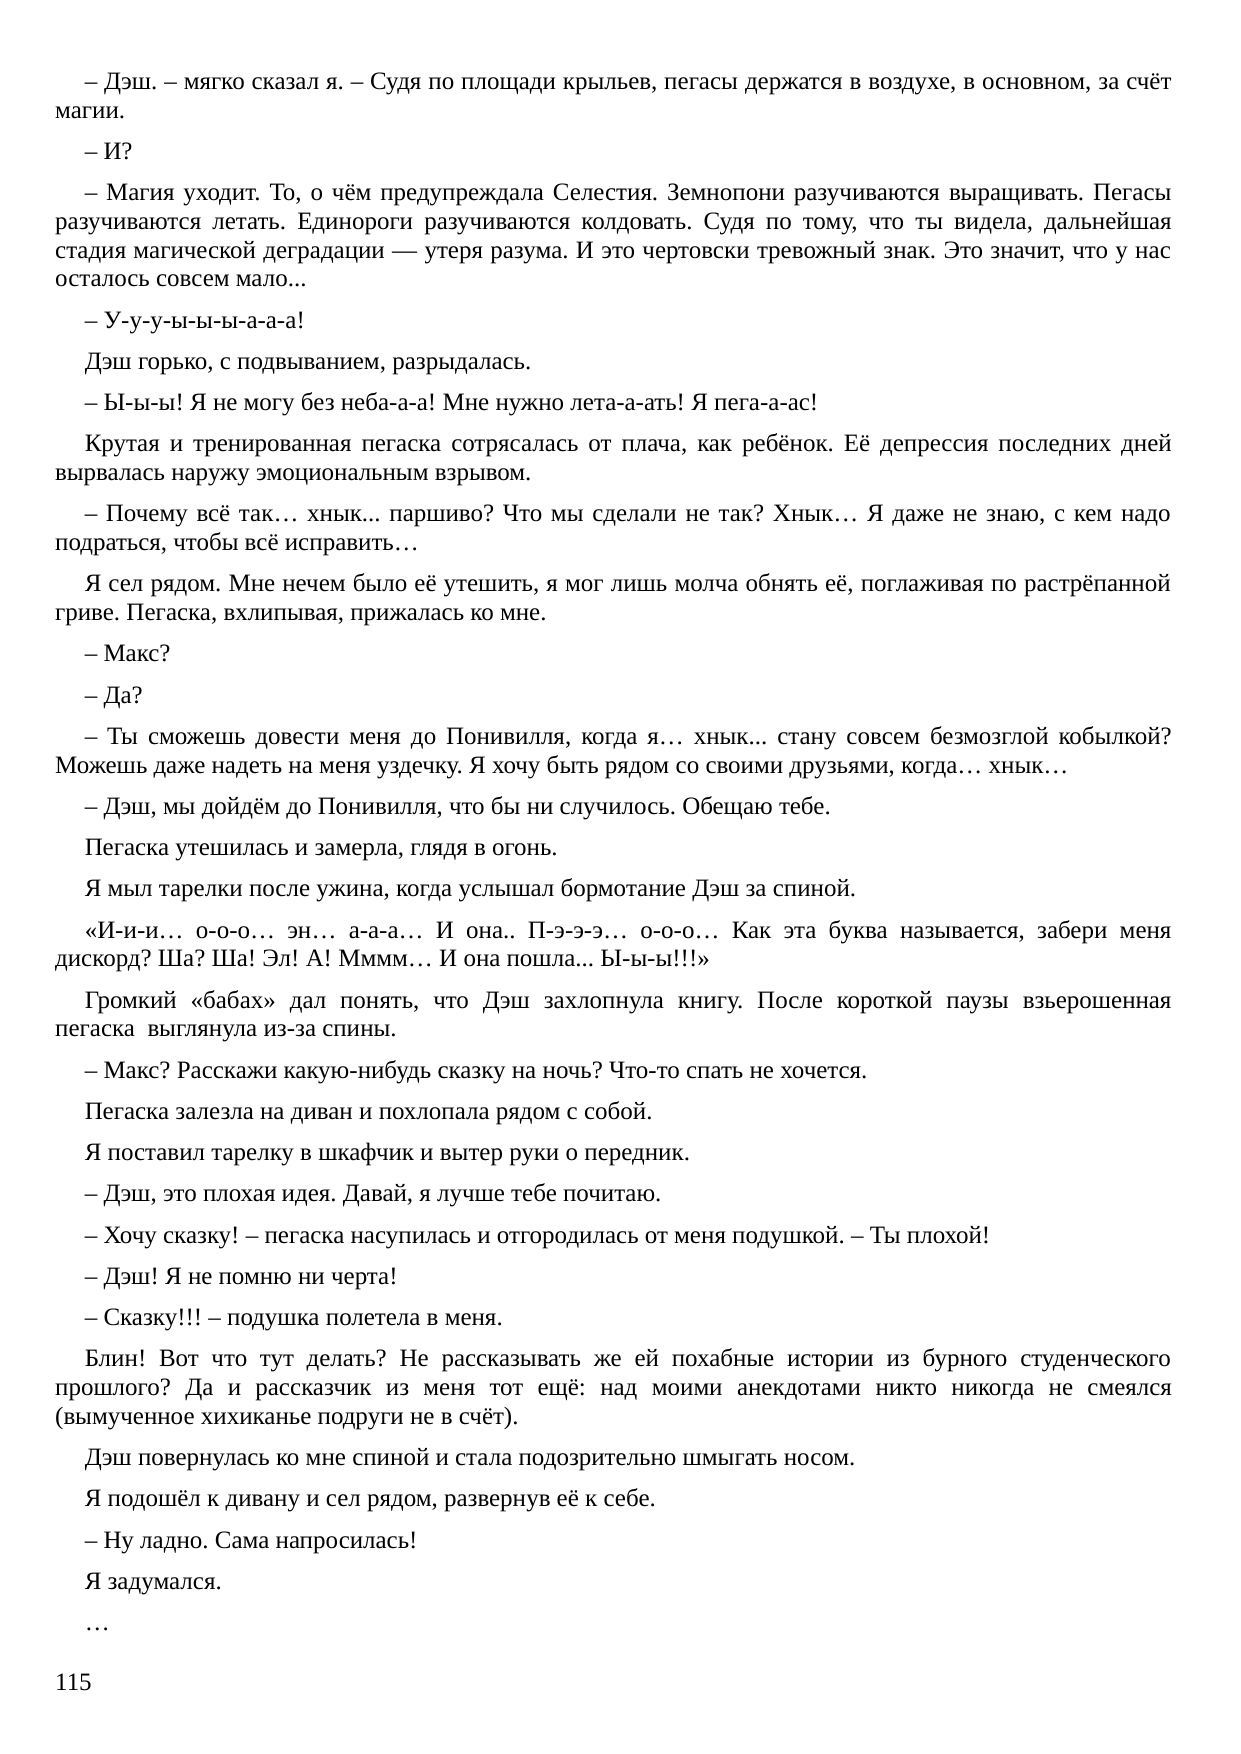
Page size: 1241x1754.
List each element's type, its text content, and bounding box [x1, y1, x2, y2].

text – Дэш, мы дойдём до Понивилля, что бы ни случилось. Обещаю тебе. [55, 791, 1173, 820]
text Блин! Вот что тут делать? Не рассказывать же ей похабные истории из бурного студенческого прошлого? Да и рассказчик из меня тот ещё: над моими анекдотами никто никогда не смеялся (вымученное хихиканье подруги не в счёт). [55, 1343, 1173, 1430]
text – И? [55, 136, 1173, 165]
text Я мыл тарелки после ужина, когда услышал бормотание Дэш за спиной. [55, 873, 1173, 902]
text – Хочу сказку! – пегаска насупилась и отгородилась от меня подушкой. – Ты плохой! [55, 1220, 1173, 1248]
text Дэш повернулась ко мне спиной и стала подозрительно шмыгать носом. [55, 1442, 1173, 1471]
text – Да? [55, 680, 1173, 708]
text «И-и-и… о-о-о… эн… а-а-а… И она.. П-э-э-э… о-о-о… Как эта буква называется, забери меня дискорд? Ша? Ша! Эл! А! Мммм… И она пошла... Ы-ы-ы!!!» [55, 915, 1173, 972]
text – Макс? [55, 638, 1173, 667]
text Крутая и тренированная пегаска сотрясалась от плача, как ребёнок. Её депрессия последних дней вырвалась наружу эмоциональным взрывом. [55, 428, 1173, 486]
text Пегаска залезла на диван и похлопала рядом с собой. [55, 1096, 1173, 1125]
text Громкий «бабах» дал понять, что Дэш захлопнула книгу. После короткой паузы взьерошенная пегаска выглянула из-за спины. [55, 985, 1173, 1042]
text – Дэш! Я не помню ни черта! [55, 1261, 1173, 1290]
text Пегаска утешилась и замерла, глядя в огонь. [55, 832, 1173, 861]
text – Дэш. – мягко сказал я. – Судя по площади крыльев, пегасы держатся в воздухе, в основном, за счёт магии. [55, 66, 1173, 123]
text … [55, 1607, 1173, 1636]
text Я сел рядом. Мне нечем было её утешить, я мог лишь молча обнять её, поглаживая по растрёпанной гриве. Пегаска, вхлипывая, прижалась ко мне. [55, 568, 1173, 626]
text – У-у-у-ы-ы-ы-а-а-а! [55, 305, 1173, 333]
text – Магия уходит. То, о чём предупреждала Селестия. Земнопони разучиваются выращивать. Пегасы разучиваются летать. Единороги разучиваются колдовать. Судя по тому, что ты видела, дальнейшая стадия магической деградации — утеря разума. И это чертовски тревожный знак. Это значит, что у нас осталось совсем мало... [55, 177, 1173, 292]
text – Сказку!!! – подушка полетела в меня. [55, 1302, 1173, 1331]
text – Макс? Расскажи какую-нибудь сказку на ночь? Что-то спать не хочется. [55, 1055, 1173, 1083]
text – Ну ладно. Сама напросилась! [55, 1525, 1173, 1553]
text Дэш горько, с подвыванием, разрыдалась. [55, 346, 1173, 375]
text – Дэш, это плохая идея. Давай, я лучше тебе почитаю. [55, 1178, 1173, 1207]
text – Ы-ы-ы! Я не могу без неба-а-а! Мне нужно лета-а-ать! Я пега-а-ас! [55, 387, 1173, 416]
text Я задумался. [55, 1566, 1173, 1595]
text – Ты сможешь довести меня до Понивилля, когда я… хнык... стану совсем безмозглой кобылкой? Можешь даже надеть на меня уздечку. Я хочу быть рядом со своими друзьями, когда… хнык… [55, 721, 1173, 778]
text Я подошёл к дивану и сел рядом, развернув её к себе. [55, 1483, 1173, 1512]
text – Почему всё так… хнык... паршиво? Что мы сделали не так? Хнык… Я даже не знаю, с кем надо подраться, чтобы всё исправить… [55, 498, 1173, 556]
text Я поставил тарелку в шкафчик и вытер руки о передник. [55, 1137, 1173, 1166]
